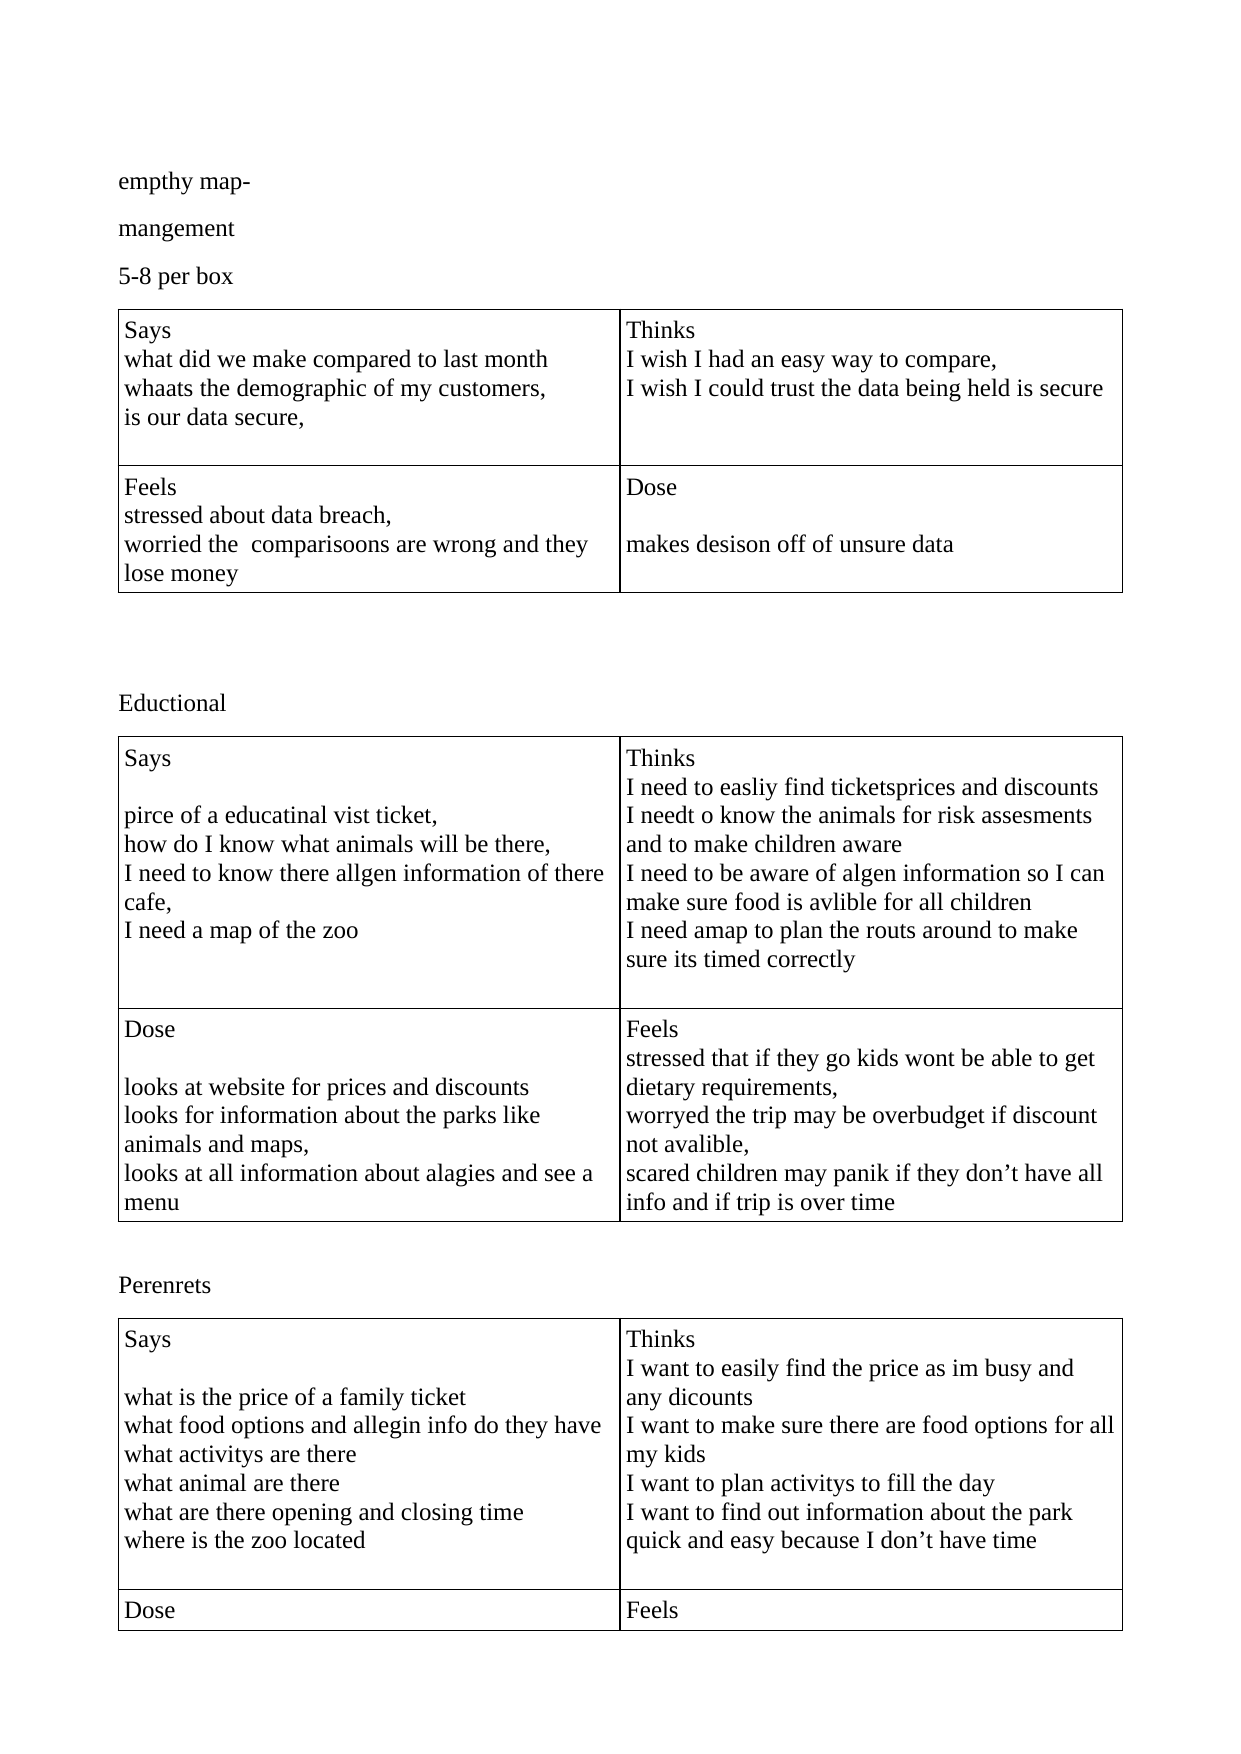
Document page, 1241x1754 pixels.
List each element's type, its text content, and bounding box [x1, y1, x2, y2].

table_header Says pirce of a educatinal vist ticket, how do I know what animals will be there, I need to know there allgen information of there cafe, I need a map of the zoo [119, 737, 619, 1007]
table_cell Feels [621, 1590, 1122, 1630]
text mangement [118, 213, 1122, 242]
table_header Thinks I need to easliy find ticketsprices and discounts I needt o know the animals for risk assesments and to make children aware I need to be aware of algen information so I can make sure food is avlible for all children I need amap to plan the routs around to make sure its timed correctly [621, 737, 1122, 1007]
table_cell Dose [119, 1590, 619, 1630]
text Eductional [118, 688, 1122, 717]
text empthy map- [118, 166, 1122, 194]
text 5-8 per box [118, 261, 1122, 290]
table_header Says what is the price of a family ticket what food options and allegin info do they have what activitys are there what animal are there what are there opening and closing time where is the zoo located [119, 1319, 619, 1589]
table_cell Dose makes desison off of unsure data [621, 466, 1122, 592]
table_header Thinks I wish I had an easy way to compare, I wish I could trust the data being held is secure [621, 310, 1122, 465]
table_cell Feels stressed about data breach, worried the comparisoons are wrong and they lose money [119, 466, 619, 592]
table_header Says what did we make compared to last month whaats the demographic of my customers, is our data secure, [119, 310, 619, 465]
table_header Thinks I want to easily find the price as im busy and any dicounts I want to make sure there are food options for all my kids I want to plan activitys to fill the day I want to find out information about the park quick and easy because I don’t have time [621, 1319, 1122, 1589]
table_cell Feels stressed that if they go kids wont be able to get dietary requirements, worryed the trip may be overbudget if discount not avalible, scared children may panik if they don’t have all info and if trip is over time [621, 1009, 1122, 1221]
text Perenrets [118, 1270, 1122, 1298]
table_cell Dose looks at website for prices and discounts looks for information about the parks like animals and maps, looks at all information about alagies and see a menu [119, 1009, 619, 1221]
